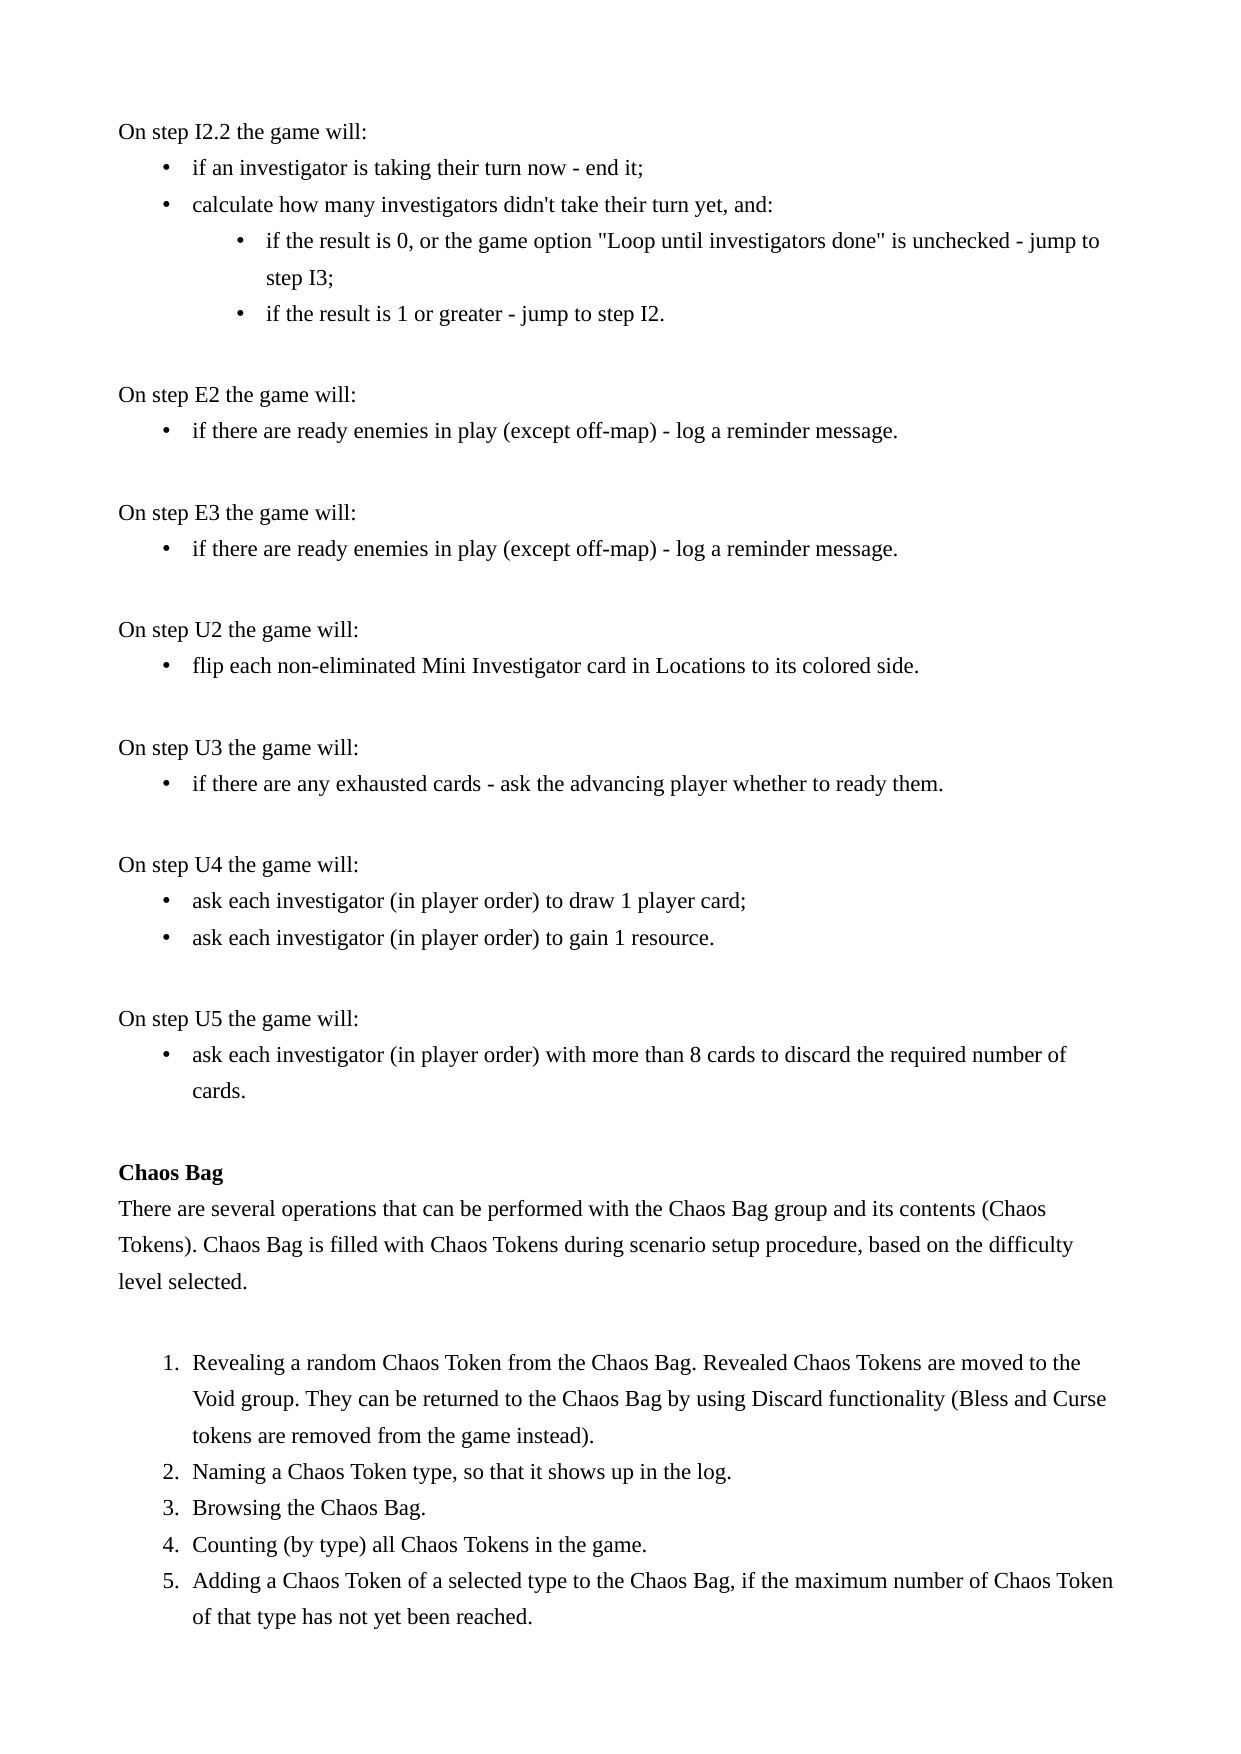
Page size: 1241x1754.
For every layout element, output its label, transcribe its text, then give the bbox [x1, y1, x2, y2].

text On step U2 the game will: [118, 616, 1122, 642]
list calculate how many investigators didn't take their turn yet, and: [162, 191, 1122, 217]
list if the result is 0, or the game option "Loop until investigators done" is unchecked - jump to step I3; [236, 227, 1122, 290]
list flip each non-eliminated Mini Investigator card in Locations to its colored side. [162, 652, 1122, 679]
list Adding a Chaos Token of a selected type to the Chaos Bag, if the maximum number of Chaos Token of that type has not yet been reached. [162, 1567, 1122, 1630]
text On step U3 the game will: [118, 733, 1122, 760]
list ask each investigator (in player order) to draw 1 player card; [162, 887, 1122, 914]
text On step E3 the game will: [118, 498, 1122, 525]
list if the result is 1 or greater - jump to step I2. [236, 300, 1122, 326]
text On step U5 the game will: [118, 1005, 1122, 1031]
list if there are ready enemies in play (except off-map) - log a reminder message. [162, 535, 1122, 561]
list ask each investigator (in player order) with more than 8 cards to discard the required number of cards. [162, 1041, 1122, 1104]
list ask each investigator (in player order) to gain 1 resource. [162, 924, 1122, 950]
list Browsing the Chaos Bag. [162, 1494, 1122, 1521]
text On step I2.2 the game will: [118, 118, 1122, 144]
list Naming a Chaos Token type, so that it shows up in the log. [162, 1458, 1122, 1484]
list Counting (by type) all Chaos Tokens in the game. [162, 1531, 1122, 1557]
list if there are any exhausted cards - ask the advancing player whether to ready them. [162, 770, 1122, 796]
text On step E2 the game will: [118, 381, 1122, 407]
text On step U4 the game will: [118, 851, 1122, 877]
list if an investigator is taking their turn now - end it; [162, 154, 1122, 181]
list Revealing a random Chaos Token from the Chaos Bag. Revealed Chaos Tokens are moved to the Void group. They can be returned to the Chaos Bag by using Discard functionality (Bless and Curse tokens are removed from the game instead). [162, 1349, 1122, 1448]
list if there are ready enemies in play (except off-map) - log a reminder message. [162, 417, 1122, 444]
text Chaos Bag There are several operations that can be performed with the Chaos Bag group and its contents (Chaos Tokens). Chaos Bag is filled with Chaos Tokens during scenario setup procedure, based on the difficulty level selected. [118, 1159, 1122, 1294]
